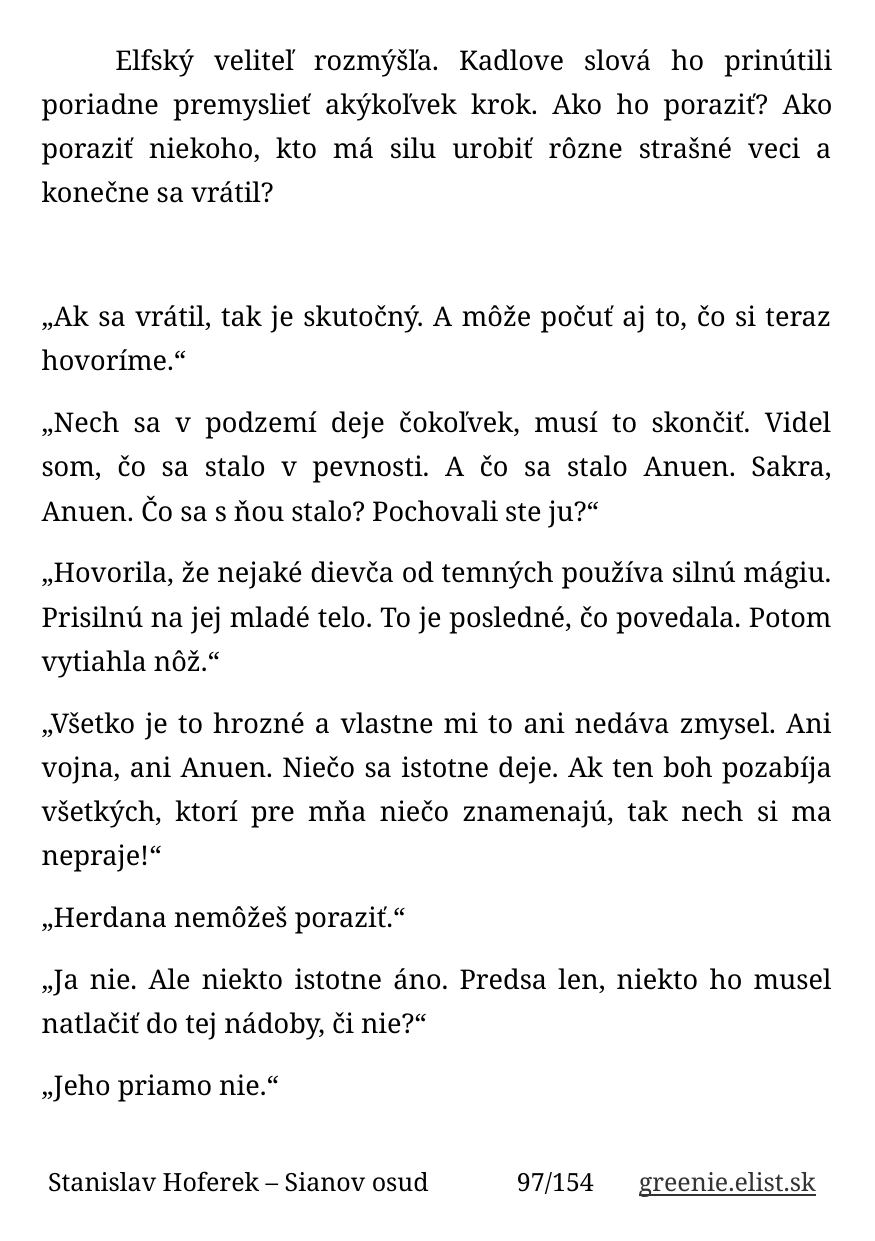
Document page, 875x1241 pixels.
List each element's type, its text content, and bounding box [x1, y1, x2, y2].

text „Ja nie. Ale niekto istotne áno. Predsa len, niekto ho musel natlačiť do tej nádoby, či nie?“ [41, 960, 833, 1041]
text „Hovorila, že nejaké dievča od temných používa silnú mágiu. Prisilnú na jej mladé telo. To je posledné, čo povedala. Potom vytiahla nôž.“ [41, 554, 833, 679]
text „Herdana nemôžeš poraziť.“ [41, 898, 833, 935]
text „Jeho priamo nie.“ [41, 1066, 833, 1103]
text Elfský veliteľ rozmýšľa. Kadlove slová ho prinútili poriadne premyslieť akýkoľvek krok. Ako ho poraziť? Ako poraziť niekoho, kto má silu urobiť rôzne strašné veci a konečne sa vrátil? [41, 41, 833, 211]
text „Všetko je to hrozné a vlastne mi to ani nedáva zmysel. Ani vojna, ani Anuen. Niečo sa istotne deje. Ak ten boh pozabíja všetkých, ktorí pre mňa niečo znamenajú, tak nech si ma nepraje!“ [41, 704, 833, 873]
text „Ak sa vrátil, tak je skutočný. A môže počuť aj to, čo si teraz hovoríme.“ [41, 298, 833, 379]
text „Nech sa v podzemí deje čokoľvek, musí to skončiť. Videl som, čo sa stalo v pevnosti. A čo sa stalo Anuen. Sakra, Anuen. Čo sa s ňou stalo? Pochovali ste ju?“ [41, 404, 833, 529]
